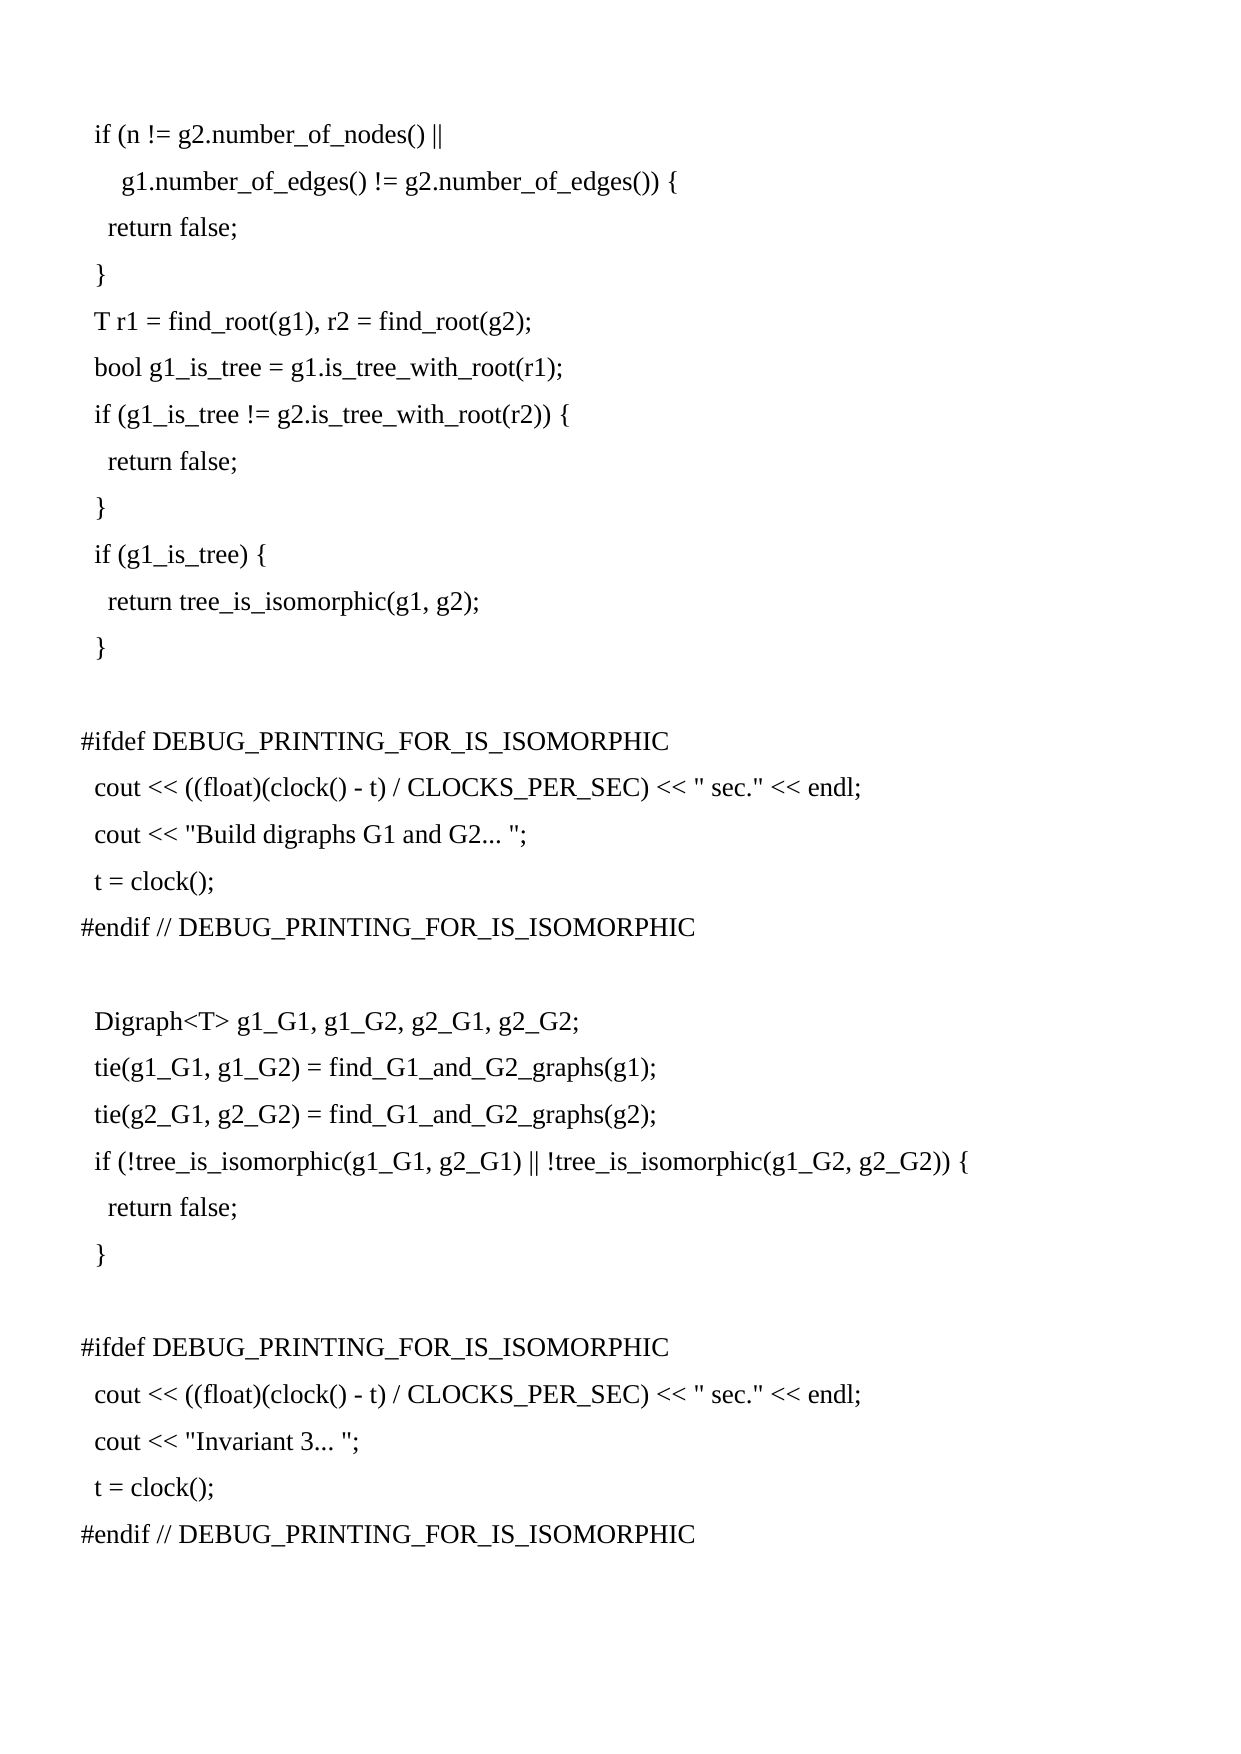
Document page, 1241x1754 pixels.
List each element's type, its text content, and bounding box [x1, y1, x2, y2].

list if (!tree_is_isomorphic(g1_G1, g2_G1) || !tree_is_isomorphic(g1_G2, g2_G2)) { [81, 1145, 1122, 1176]
list } [81, 491, 1122, 523]
list if (g1_is_tree != g2.is_tree_with_root(r2)) { [81, 398, 1122, 429]
list return tree_is_isomorphic(g1, g2); [81, 585, 1122, 616]
list #ifdef DEBUG_PRINTING_FOR_IS_ISOMORPHIC [81, 1331, 1122, 1363]
list cout << "Invariant 3... "; [81, 1425, 1122, 1456]
list cout << "Build digraphs G1 and G2... "; [81, 818, 1122, 849]
list if (g1_is_tree) { [81, 538, 1122, 569]
list if (n != g2.number_of_nodes() || [81, 118, 1122, 149]
list } [81, 258, 1122, 289]
list tie(g2_G1, g2_G2) = find_G1_and_G2_graphs(g2); [81, 1098, 1122, 1129]
list t = clock(); [81, 1471, 1122, 1503]
list #ifdef DEBUG_PRINTING_FOR_IS_ISOMORPHIC [81, 725, 1122, 756]
list Digraph<T> g1_G1, g1_G2, g2_G1, g2_G2; [81, 1005, 1122, 1036]
list return false; [81, 445, 1122, 476]
list cout << ((float)(clock() - t) / CLOCKS_PER_SEC) << " sec." << endl; [81, 1378, 1122, 1409]
list #endif // DEBUG_PRINTING_FOR_IS_ISOMORPHIC [81, 1518, 1122, 1549]
list #endif // DEBUG_PRINTING_FOR_IS_ISOMORPHIC [81, 911, 1122, 943]
list return false; [81, 211, 1122, 243]
list g1.number_of_edges() != g2.number_of_edges()) { [81, 165, 1122, 196]
list bool g1_is_tree = g1.is_tree_with_root(r1); [81, 351, 1122, 383]
list } [81, 631, 1122, 663]
list } [81, 1238, 1122, 1269]
list cout << ((float)(clock() - t) / CLOCKS_PER_SEC) << " sec." << endl; [81, 771, 1122, 803]
list tie(g1_G1, g1_G2) = find_G1_and_G2_graphs(g1); [81, 1051, 1122, 1083]
list t = clock(); [81, 865, 1122, 896]
list T r1 = find_root(g1), r2 = find_root(g2); [81, 305, 1122, 336]
list return false; [81, 1191, 1122, 1223]
